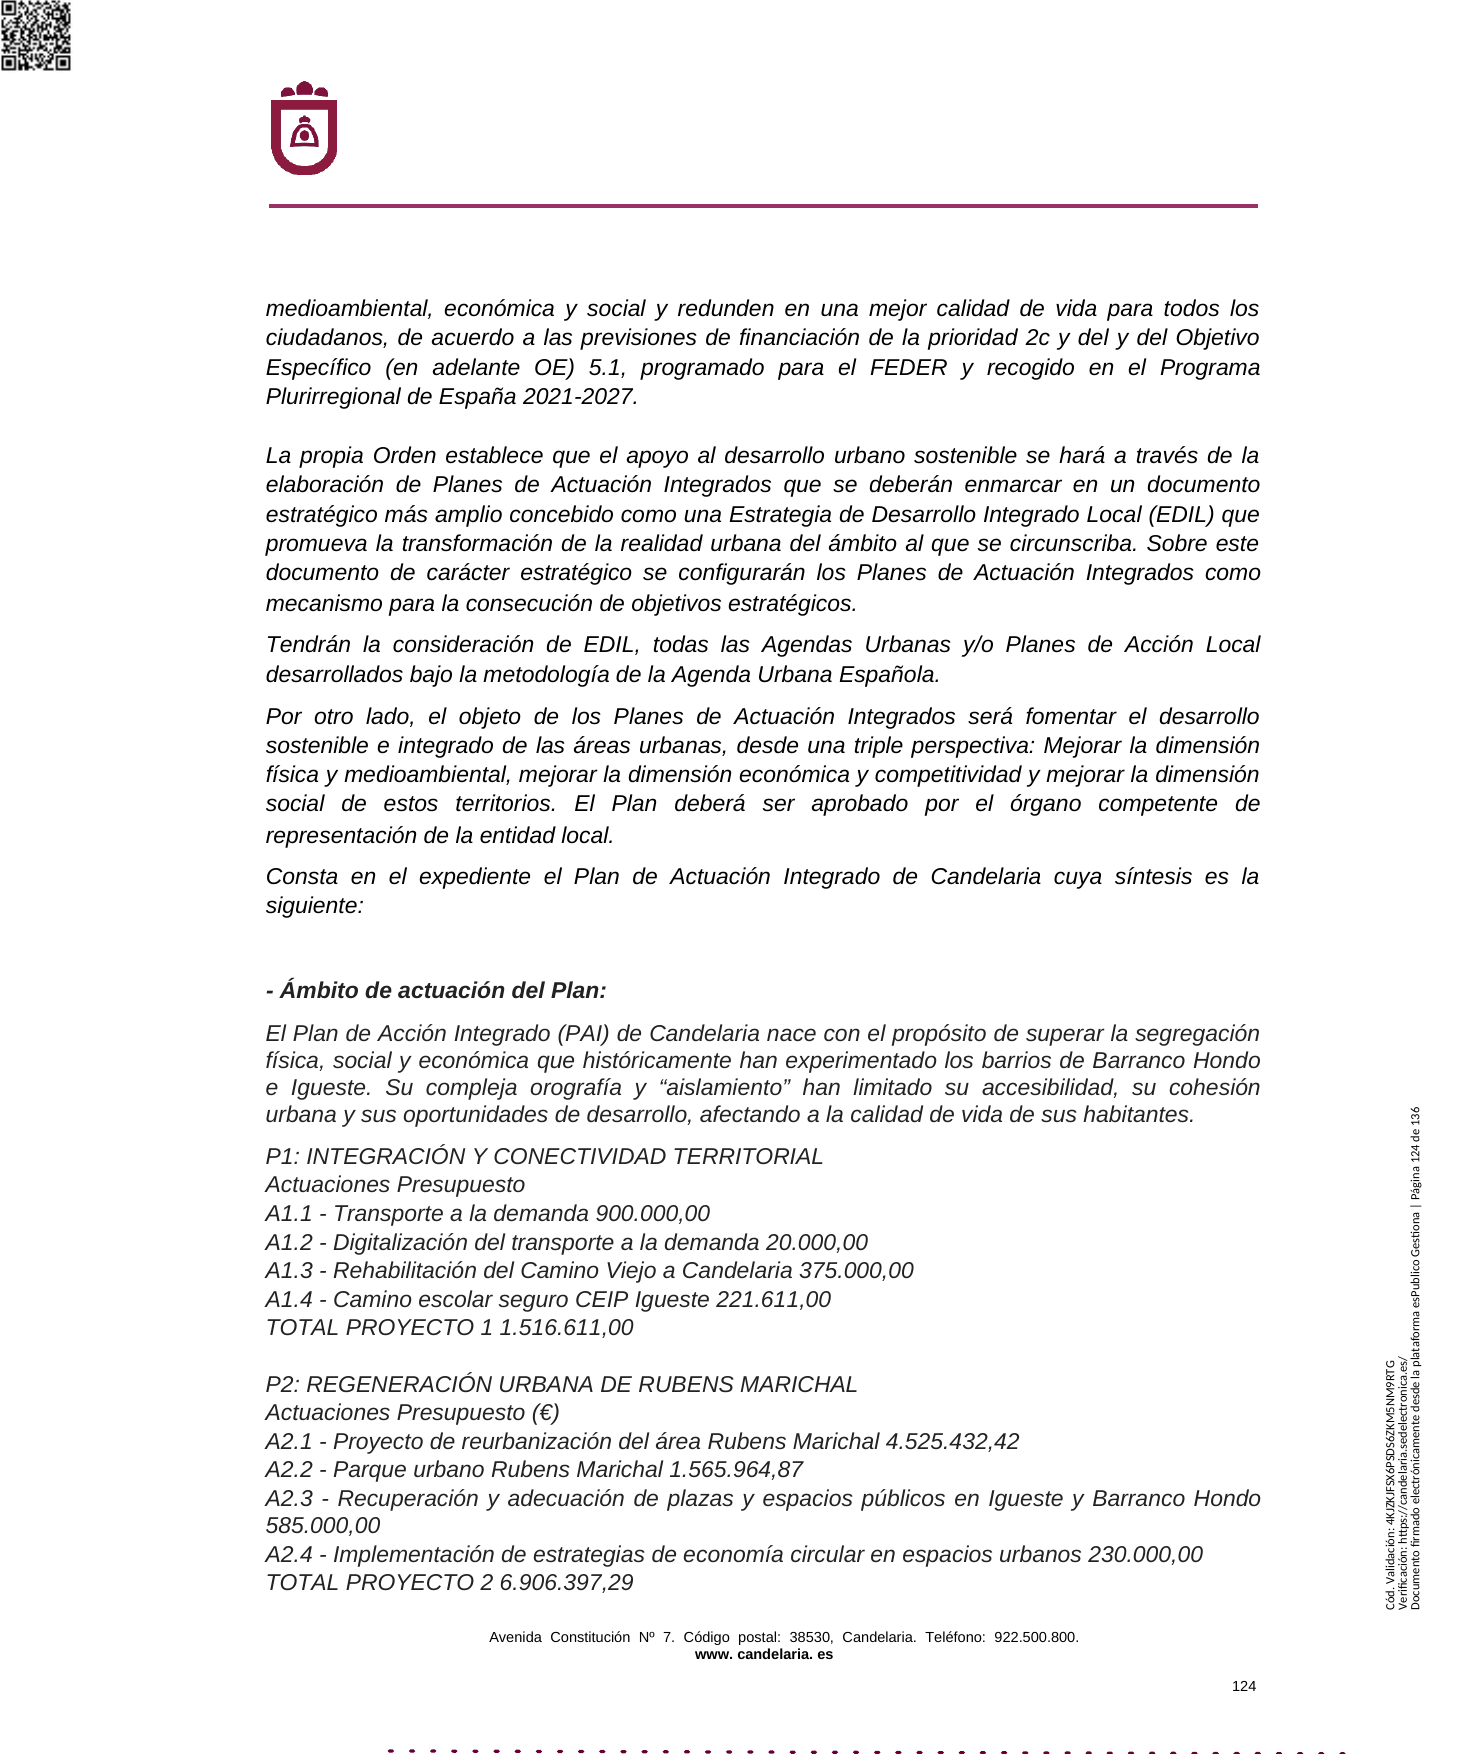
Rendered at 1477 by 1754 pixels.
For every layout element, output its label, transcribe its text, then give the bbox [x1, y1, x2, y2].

text Consta en el expediente el Plan de Actuación Integrado de Candelaria cuya síntesis es la siguiente: [266, 863, 1263, 918]
text A2.2 - Parque urbano Rubens Marichal 1.565.964,87 [265, 1456, 1264, 1483]
text La propia Orden establece que el apoyo al desarrollo urbano sostenible se hará a través de la elaboración de Planes de Actuación Integrados que se deberán enmarcar en un documento estratégico más amplio concebido como una Estrategia de Desarrollo Integrado Local (EDIL) que promueva la transformación de la realidad urbana del ámbito al que se circunscriba. Sobre este documento de carácter estratégico se configurarán los Planes de Actuación Integrados como mecanismo para la consecución de objetivos estratégicos. [266, 442, 1263, 617]
text medioambiental, económica y social y redunden en una mejor calidad de vida para todos los ciudadanos, de acuerdo a las previsiones de financiación de la prioridad 2c y del y del Objetivo Específico (en adelante OE) 5.1, programado para el FEDER y recogido en el Programa Plurirregional de España 2021-2027. [266, 295, 1263, 409]
text Tendrán la consideración de EDIL, todas las Agendas Urbanas y/o Planes de Acción Local desarrollados bajo la metodología de la Agenda Urbana Española. [266, 631, 1263, 687]
text TOTAL PROYECTO 2 6.906.397,29 [265, 1569, 1264, 1596]
text - Ámbito de actuación del Plan: [266, 977, 1269, 1004]
text Actuaciones Presupuesto (€) [265, 1399, 1264, 1426]
text Por otro lado, el objeto de los Planes de Actuación Integrados será fomentar el desarrollo sostenible e integrado de las áreas urbanas, desde una triple perspectiva: Mejorar la dimensión física y medioambiental, mejorar la dimensión económica y competitividad y mejorar la dimensión social de estos territorios. El Plan deberá ser aprobado por el órgano competente de representación de la entidad local. [266, 703, 1263, 849]
text A2.4 - Implementación de estrategias de economía circular en espacios urbanos 230.000,00 [265, 1541, 1264, 1567]
text A1.1 - Transporte a la demanda 900.000,00 [265, 1200, 1264, 1226]
text P2: REGENERACIÓN URBANA DE RUBENS MARICHAL [265, 1371, 1264, 1397]
text A2.3 - Recuperación y adecuación de plazas y espacios públicos en Igueste y Barranco Hondo 585.000,00 [265, 1485, 1264, 1538]
text El Plan de Acción Integrado (PAI) de Candelaria nace con el propósito de superar la segregación física, social y económica que históricamente han experimentado los barrios de Barranco Hondo e Igueste. Su compleja orografía y “aislamiento” han limitado su accesibilidad, su cohesión urbana y sus oportunidades de desarrollo, afectando a la calidad de vida de sus habitantes. [265, 1019, 1264, 1127]
text Actuaciones Presupuesto [265, 1171, 1264, 1198]
text A2.1 - Proyecto de reurbanización del área Rubens Marichal 4.525.432,42 [265, 1428, 1264, 1454]
text A1.4 - Camino escolar seguro CEIP Igueste 221.611,00 [265, 1286, 1264, 1312]
text P1: INTEGRACIÓN Y CONECTIVIDAD TERRITORIAL [265, 1143, 1264, 1169]
text TOTAL PROYECTO 1 1.516.611,00 [265, 1314, 1264, 1341]
text A1.3 - Rehabilitación del Camino Viejo a Candelaria 375.000,00 [265, 1257, 1264, 1283]
text A1.2 - Digitalización del transporte a la demanda 20.000,00 [265, 1228, 1264, 1255]
